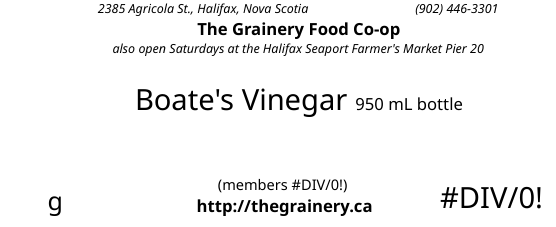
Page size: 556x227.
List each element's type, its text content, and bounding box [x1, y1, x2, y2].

table_cell Boate's Vinegar 950 mL bottle [47, 57, 550, 175]
table_cell g [47, 175, 153, 217]
table_header 2385 Agricola St., Halifax, Nova Scotia (902) 446-3301 The Grainery Food Co-op also open Saturdays at the Halifax Seaport Farmer's Market Pier 20 [47, 0, 550, 57]
table_cell #DIV/0! [416, 175, 550, 217]
table_cell (members #DIV/0!) http://thegrainery.ca [153, 175, 416, 217]
